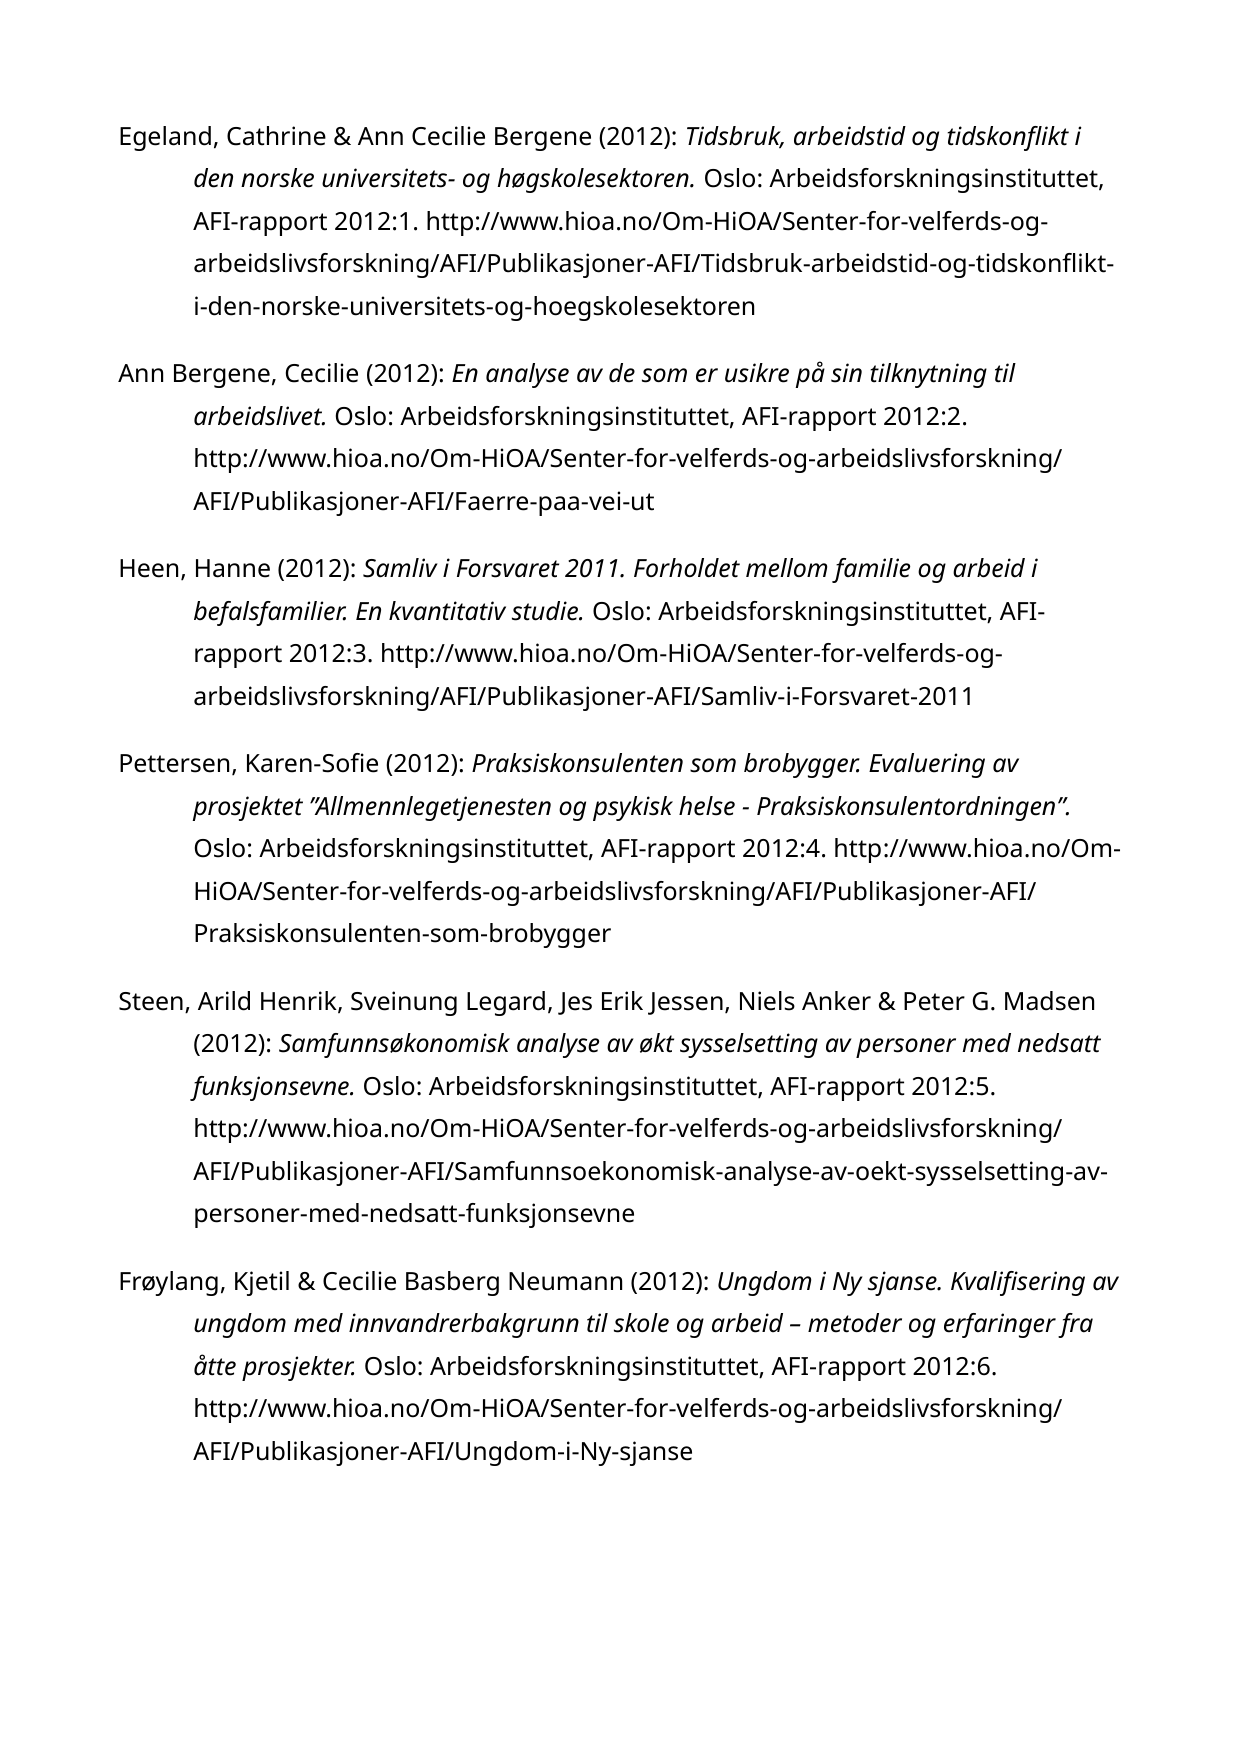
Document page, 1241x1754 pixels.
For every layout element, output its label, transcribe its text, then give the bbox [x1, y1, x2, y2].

list Ann Bergene, Cecilie (2012): En analyse av de som er usikre på sin tilknytning til arbeidslivet. Oslo: Arbeidsforskningsinstituttet, AFI-rapport 2012:2. http://www.hioa.no/Om-HiOA/Senter-for-velferds-og-arbeidslivsforskning/AFI/Publikasjoner-AFI/Faerre-paa-vei-ut [118, 356, 1122, 517]
list Heen, Hanne (2012): Samliv i Forsvaret 2011. Forholdet mellom familie og arbeid i befalsfamilier. En kvantitativ studie. Oslo: Arbeidsforskningsinstituttet, AFI-rapport 2012:3. http://www.hioa.no/Om-HiOA/Senter-for-velferds-og-arbeidslivsforskning/AFI/Publikasjoner-AFI/Samliv-i-Forsvaret-2011 [118, 551, 1122, 712]
list Frøylang, Kjetil & Cecilie Basberg Neumann (2012): Ungdom i Ny sjanse. Kvalifisering av ungdom med innvandrerbakgrunn til skole og arbeid – metoder og erfaringer fra åtte prosjekter. Oslo: Arbeidsforskningsinstituttet, AFI-rapport 2012:6. http://www.hioa.no/Om-HiOA/Senter-for-velferds-og-arbeidslivsforskning/AFI/Publikasjoner-AFI/Ungdom-i-Ny-sjanse [118, 1263, 1122, 1467]
list Steen, Arild Henrik, Sveinung Legard, Jes Erik Jessen, Niels Anker & Peter G. Madsen (2012): Samfunnsøkonomisk analyse av økt sysselsetting av personer med nedsatt funksjonsevne. Oslo: Arbeidsforskningsinstituttet, AFI-rapport 2012:5. http://www.hioa.no/Om-HiOA/Senter-for-velferds-og-arbeidslivsforskning/AFI/Publikasjoner-AFI/Samfunnsoekonomisk-analyse-av-oekt-sysselsetting-av-personer-med-nedsatt-funksjonsevne [118, 983, 1122, 1230]
list Egeland, Cathrine & Ann Cecilie Bergene (2012): Tidsbruk, arbeidstid og tidskonflikt i den norske universitets- og høgskolesektoren. Oslo: Arbeidsforskningsinstituttet, AFI-rapport 2012:1. http://www.hioa.no/Om-HiOA/Senter-for-velferds-og-arbeidslivsforskning/AFI/Publikasjoner-AFI/Tidsbruk-arbeidstid-og-tidskonflikt-i-den-norske-universitets-og-hoegskolesektoren [118, 118, 1122, 322]
list Pettersen, Karen-Sofie (2012): Praksiskonsulenten som brobygger. Evaluering av prosjektet ”Allmennlegetjenesten og psykisk helse - Praksiskonsulentordningen”. Oslo: Arbeidsforskningsinstituttet, AFI-rapport 2012:4. http://www.hioa.no/Om-HiOA/Senter-for-velferds-og-arbeidslivsforskning/AFI/Publikasjoner-AFI/Praksiskonsulenten-som-brobygger [118, 746, 1122, 950]
